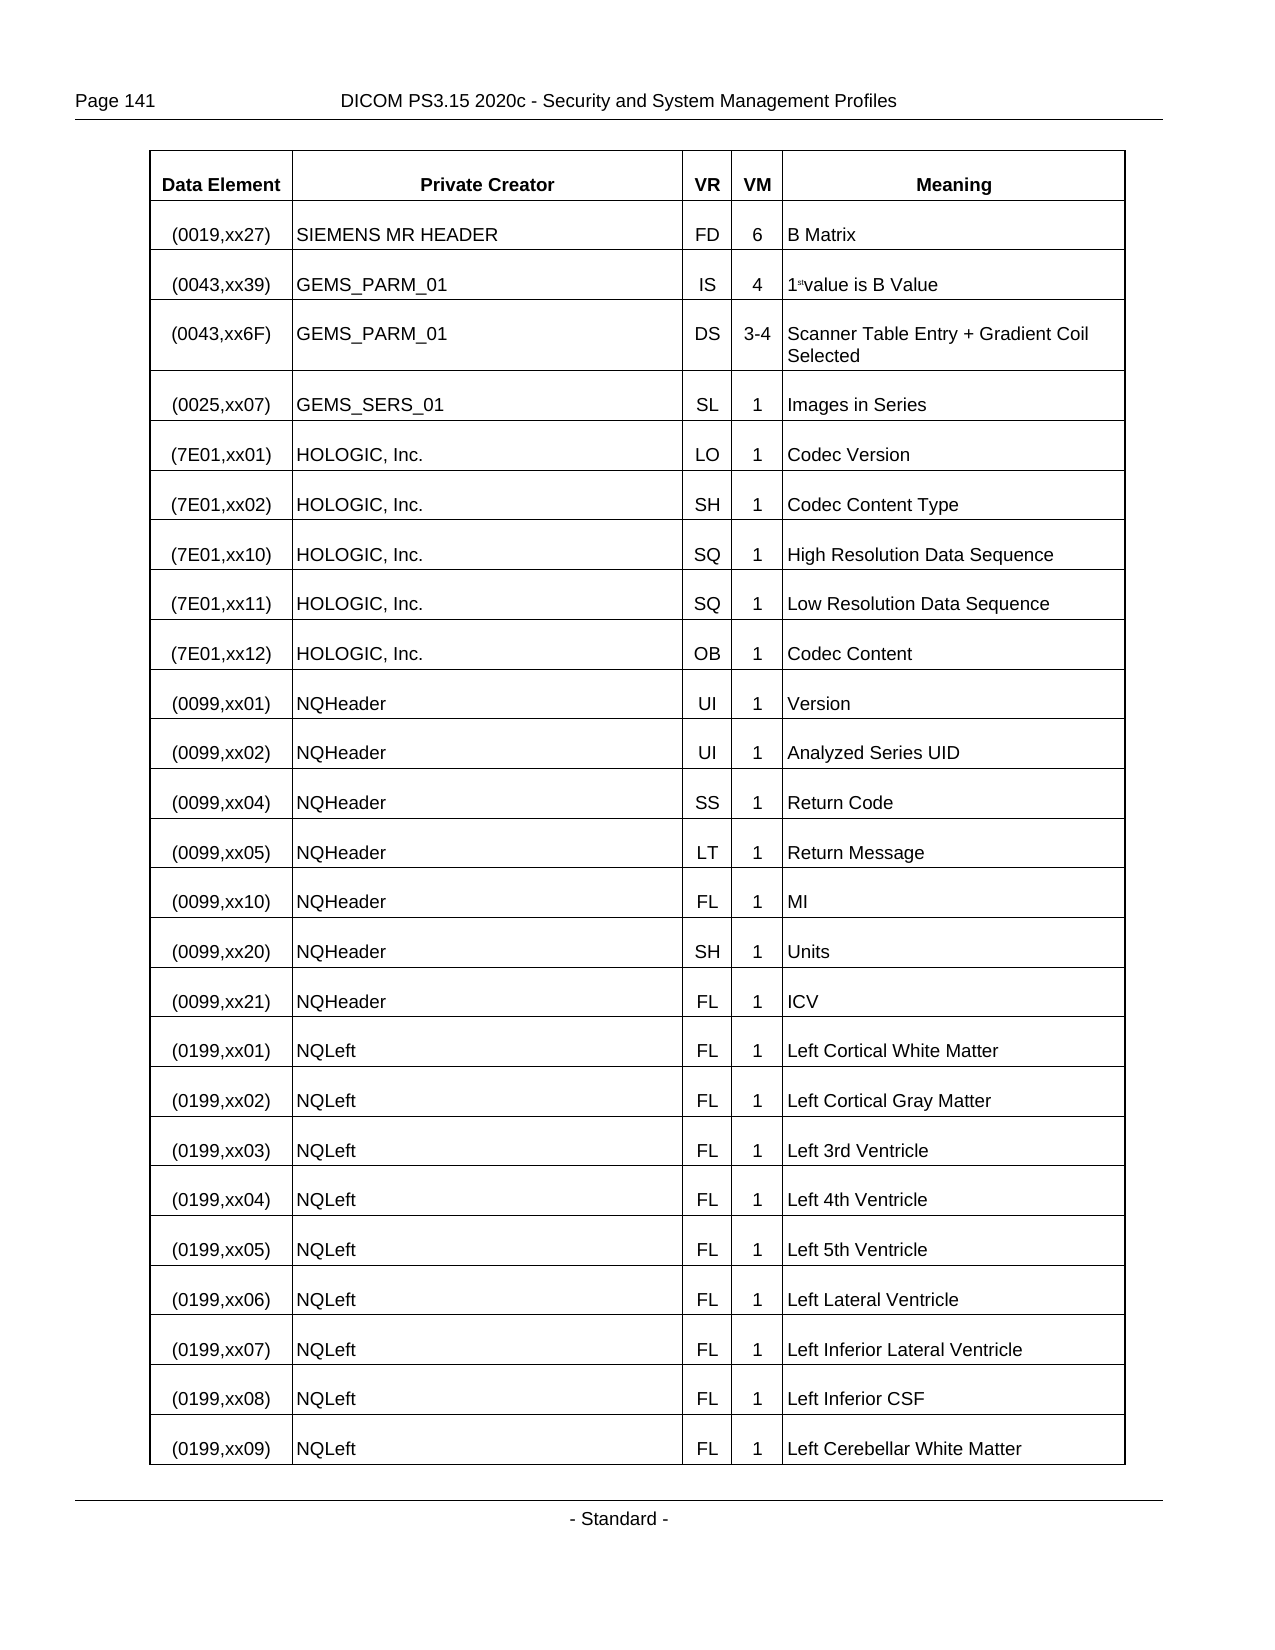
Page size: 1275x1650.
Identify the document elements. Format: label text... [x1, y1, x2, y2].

table_cell (0199,xx05) [151, 1216, 292, 1265]
table_cell UI [683, 670, 731, 718]
table_cell 1 [732, 1266, 782, 1314]
table_cell HOLOGIC, Inc. [293, 520, 682, 569]
table_cell LO [683, 421, 731, 470]
table_cell HOLOGIC, Inc. [293, 471, 682, 519]
table_cell Version [783, 670, 1124, 718]
table_cell HOLOGIC, Inc. [293, 570, 682, 619]
table_cell (0099,xx20) [151, 918, 292, 967]
table_header VM [732, 151, 782, 200]
table_cell NQLeft [293, 1216, 682, 1265]
table_cell FL [683, 1067, 731, 1116]
table_cell 1 [732, 1017, 782, 1066]
table_cell SQ [683, 520, 731, 569]
table_cell 4 [732, 250, 782, 299]
table_cell Left Cortical White Matter [783, 1017, 1124, 1066]
table_cell NQLeft [293, 1117, 682, 1165]
table_cell 1 [732, 471, 782, 519]
table_cell FL [683, 1315, 731, 1364]
table_cell 1 [732, 570, 782, 619]
table_cell FL [683, 1365, 731, 1414]
table_cell DS [683, 300, 731, 370]
table_cell (0043,xx6F) [151, 300, 292, 370]
table_cell 1 [732, 719, 782, 768]
table_cell NQHeader [293, 719, 682, 768]
table_cell (0199,xx07) [151, 1315, 292, 1364]
table_cell NQLeft [293, 1017, 682, 1066]
table_cell Return Message [783, 819, 1124, 867]
table_cell (0199,xx09) [151, 1415, 292, 1463]
table_cell Analyzed Series UID [783, 719, 1124, 768]
table_cell 1 [732, 819, 782, 867]
table_cell (0043,xx39) [151, 250, 292, 299]
table_cell SL [683, 371, 731, 420]
table_cell HOLOGIC, Inc. [293, 620, 682, 668]
table_cell IS [683, 250, 731, 299]
table_cell Return Code [783, 769, 1124, 817]
table_header Private Creator [293, 151, 682, 200]
table_header Data Element [151, 151, 292, 200]
table_cell FL [683, 1266, 731, 1314]
table_cell (0199,xx04) [151, 1166, 292, 1215]
table_cell Left Cerebellar White Matter [783, 1415, 1124, 1463]
table_cell 1 [732, 421, 782, 470]
table_cell (0099,xx01) [151, 670, 292, 718]
table_cell NQHeader [293, 670, 682, 718]
table_cell Left 4th Ventricle [783, 1166, 1124, 1215]
table_cell NQLeft [293, 1067, 682, 1116]
table_cell FL [683, 1017, 731, 1066]
table_cell (0199,xx02) [151, 1067, 292, 1116]
table_cell Codec Content [783, 620, 1124, 668]
table_cell 6 [732, 201, 782, 249]
table_cell NQLeft [293, 1315, 682, 1364]
table_cell (0099,xx02) [151, 719, 292, 768]
table_cell 1 [732, 968, 782, 1016]
table_cell MI [783, 868, 1124, 917]
table_cell NQHeader [293, 918, 682, 967]
table_cell (0199,xx03) [151, 1117, 292, 1165]
table_cell Codec Content Type [783, 471, 1124, 519]
table_cell SIEMENS MR HEADER [293, 201, 682, 249]
table_cell (7E01,xx02) [151, 471, 292, 519]
table_cell GEMS_PARM_01 [293, 300, 682, 370]
table_cell (7E01,xx12) [151, 620, 292, 668]
table_cell B Matrix [783, 201, 1124, 249]
table_cell GEMS_SERS_01 [293, 371, 682, 420]
table_cell SQ [683, 570, 731, 619]
table_cell (7E01,xx10) [151, 520, 292, 569]
table_cell SH [683, 918, 731, 967]
table_cell NQHeader [293, 968, 682, 1016]
table_cell SS [683, 769, 731, 817]
table_cell 1stvalue is B Value [783, 250, 1124, 299]
table_cell HOLOGIC, Inc. [293, 421, 682, 470]
table_cell Left Inferior CSF [783, 1365, 1124, 1414]
table_cell OB [683, 620, 731, 668]
table_cell (0099,xx21) [151, 968, 292, 1016]
table_cell 1 [732, 769, 782, 817]
table_cell (0199,xx01) [151, 1017, 292, 1066]
table_cell LT [683, 819, 731, 867]
table_cell Left Lateral Ventricle [783, 1266, 1124, 1314]
table_cell 1 [732, 1365, 782, 1414]
table_cell NQLeft [293, 1415, 682, 1463]
table_cell (0099,xx04) [151, 769, 292, 817]
table_cell (0099,xx05) [151, 819, 292, 867]
table_cell 1 [732, 1117, 782, 1165]
table_cell NQLeft [293, 1365, 682, 1414]
table_cell UI [683, 719, 731, 768]
table_cell Scanner Table Entry + Gradient Coil Selected [783, 300, 1124, 370]
table_cell (0025,xx07) [151, 371, 292, 420]
table_cell (0019,xx27) [151, 201, 292, 249]
table_cell (7E01,xx11) [151, 570, 292, 619]
table_cell Units [783, 918, 1124, 967]
table_cell Images in Series [783, 371, 1124, 420]
table_cell SH [683, 471, 731, 519]
table_cell 1 [732, 1067, 782, 1116]
table_header VR [683, 151, 731, 200]
table_cell 1 [732, 371, 782, 420]
table_cell 1 [732, 1315, 782, 1364]
table_cell 1 [732, 868, 782, 917]
table_cell (0099,xx10) [151, 868, 292, 917]
table_cell (0199,xx06) [151, 1266, 292, 1314]
table_cell Left 5th Ventricle [783, 1216, 1124, 1265]
table_cell 1 [732, 620, 782, 668]
table_cell FL [683, 968, 731, 1016]
table_cell Low Resolution Data Sequence [783, 570, 1124, 619]
table_cell 1 [732, 918, 782, 967]
table_cell FL [683, 1166, 731, 1215]
table_cell NQHeader [293, 769, 682, 817]
table_cell Left 3rd Ventricle [783, 1117, 1124, 1165]
table_cell ICV [783, 968, 1124, 1016]
table_cell GEMS_PARM_01 [293, 250, 682, 299]
table_cell NQLeft [293, 1266, 682, 1314]
table_cell Left Cortical Gray Matter [783, 1067, 1124, 1116]
table_cell 3-4 [732, 300, 782, 370]
table_cell 1 [732, 1216, 782, 1265]
table_cell High Resolution Data Sequence [783, 520, 1124, 569]
table_cell 1 [732, 670, 782, 718]
table_cell 1 [732, 1166, 782, 1215]
table_cell NQHeader [293, 868, 682, 917]
table_cell 1 [732, 1415, 782, 1463]
table_cell NQHeader [293, 819, 682, 867]
table_cell FD [683, 201, 731, 249]
table_cell NQLeft [293, 1166, 682, 1215]
table_cell FL [683, 1216, 731, 1265]
table_cell FL [683, 1117, 731, 1165]
table_cell (7E01,xx01) [151, 421, 292, 470]
table_cell Codec Version [783, 421, 1124, 470]
table_cell FL [683, 1415, 731, 1463]
table_cell FL [683, 868, 731, 917]
table_header Meaning [783, 151, 1124, 200]
table_cell 1 [732, 520, 782, 569]
table_cell (0199,xx08) [151, 1365, 292, 1414]
table_cell Left Inferior Lateral Ventricle [783, 1315, 1124, 1364]
